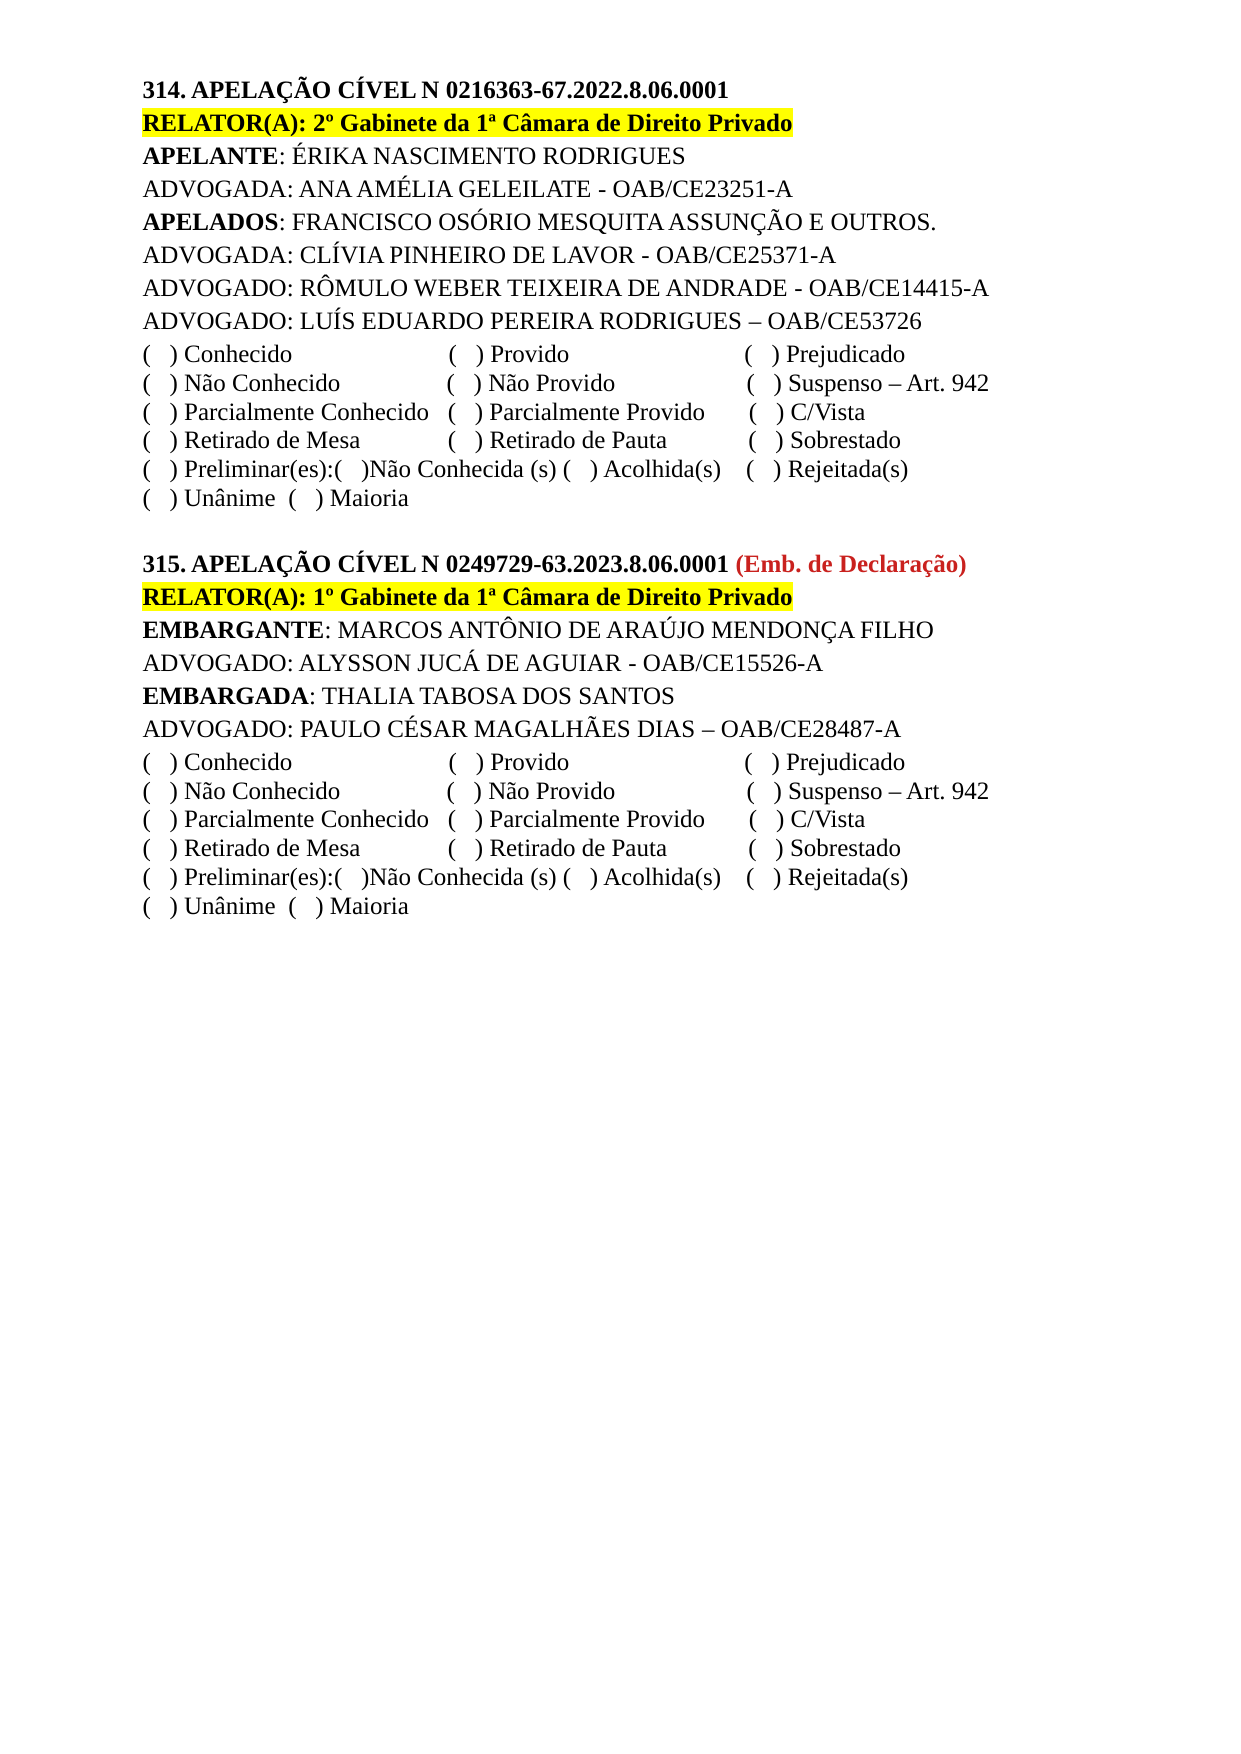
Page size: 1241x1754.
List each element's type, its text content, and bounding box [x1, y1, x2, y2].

text ( ) Preliminar(es):( )Não Conhecida (s) ( ) Acolhida(s) ( ) Rejeitada(s) [142, 454, 1158, 483]
text ( ) Parcialmente Conhecido ( ) Parcialmente Provido ( ) C/Vista [142, 397, 1158, 425]
text ( ) Não Conhecido ( ) Não Provido ( ) Suspenso – Art. 942 [142, 368, 1158, 397]
text ( ) Unânime ( ) Maioria 315. APELAÇÃO CÍVEL N 0249729-63.2023.8.06.0001 (Emb. de Declaração) RELATOR(A): 1º Gabinete da 1ª Câmara de Direito Privado EMBARGANTE: MARCOS ANTÔNIO DE ARAÚJO MENDONÇA FILHO ADVOGADO: ALYSSON JUCÁ DE AGUIAR - OAB/CE15526-A EMBARGADA: THALIA TABOSA DOS SANTOS ADVOGADO: PAULO CÉSAR MAGALHÃES DIAS – OAB/CE28487-A [142, 483, 1141, 743]
text ( ) Retirado de Mesa ( ) Retirado de Pauta ( ) Sobrestado [142, 425, 1158, 454]
text 314. APELAÇÃO CÍVEL N 0216363-67.2022.8.06.0001 RELATOR(A): 2º Gabinete da 1ª Câmara de Direito Privado APELANTE: ÉRIKA NASCIMENTO RODRIGUES ADVOGADA: ANA AMÉLIA GELEILATE - OAB/CE23251-A APELADOS: FRANCISCO OSÓRIO MESQUITA ASSUNÇÃO E OUTROS. ADVOGADA: CLÍVIA PINHEIRO DE LAVOR - OAB/CE25371-A ADVOGADO: RÔMULO WEBER TEIXEIRA DE ANDRADE - OAB/CE14415-A ADVOGADO: LUÍS EDUARDO PEREIRA RODRIGUES – OAB/CE53726 [142, 75, 1141, 335]
text ( ) Preliminar(es):( )Não Conhecida (s) ( ) Acolhida(s) ( ) Rejeitada(s) [142, 862, 1158, 891]
text ( ) Unânime ( ) Maioria [142, 891, 1141, 986]
text ( ) Conhecido ( ) Provido ( ) Prejudicado [142, 747, 1141, 776]
text ( ) Parcialmente Conhecido ( ) Parcialmente Provido ( ) C/Vista [142, 804, 1158, 833]
text ( ) Retirado de Mesa ( ) Retirado de Pauta ( ) Sobrestado [142, 833, 1158, 862]
text ( ) Conhecido ( ) Provido ( ) Prejudicado [142, 339, 1141, 368]
text ( ) Não Conhecido ( ) Não Provido ( ) Suspenso – Art. 942 [142, 776, 1158, 804]
